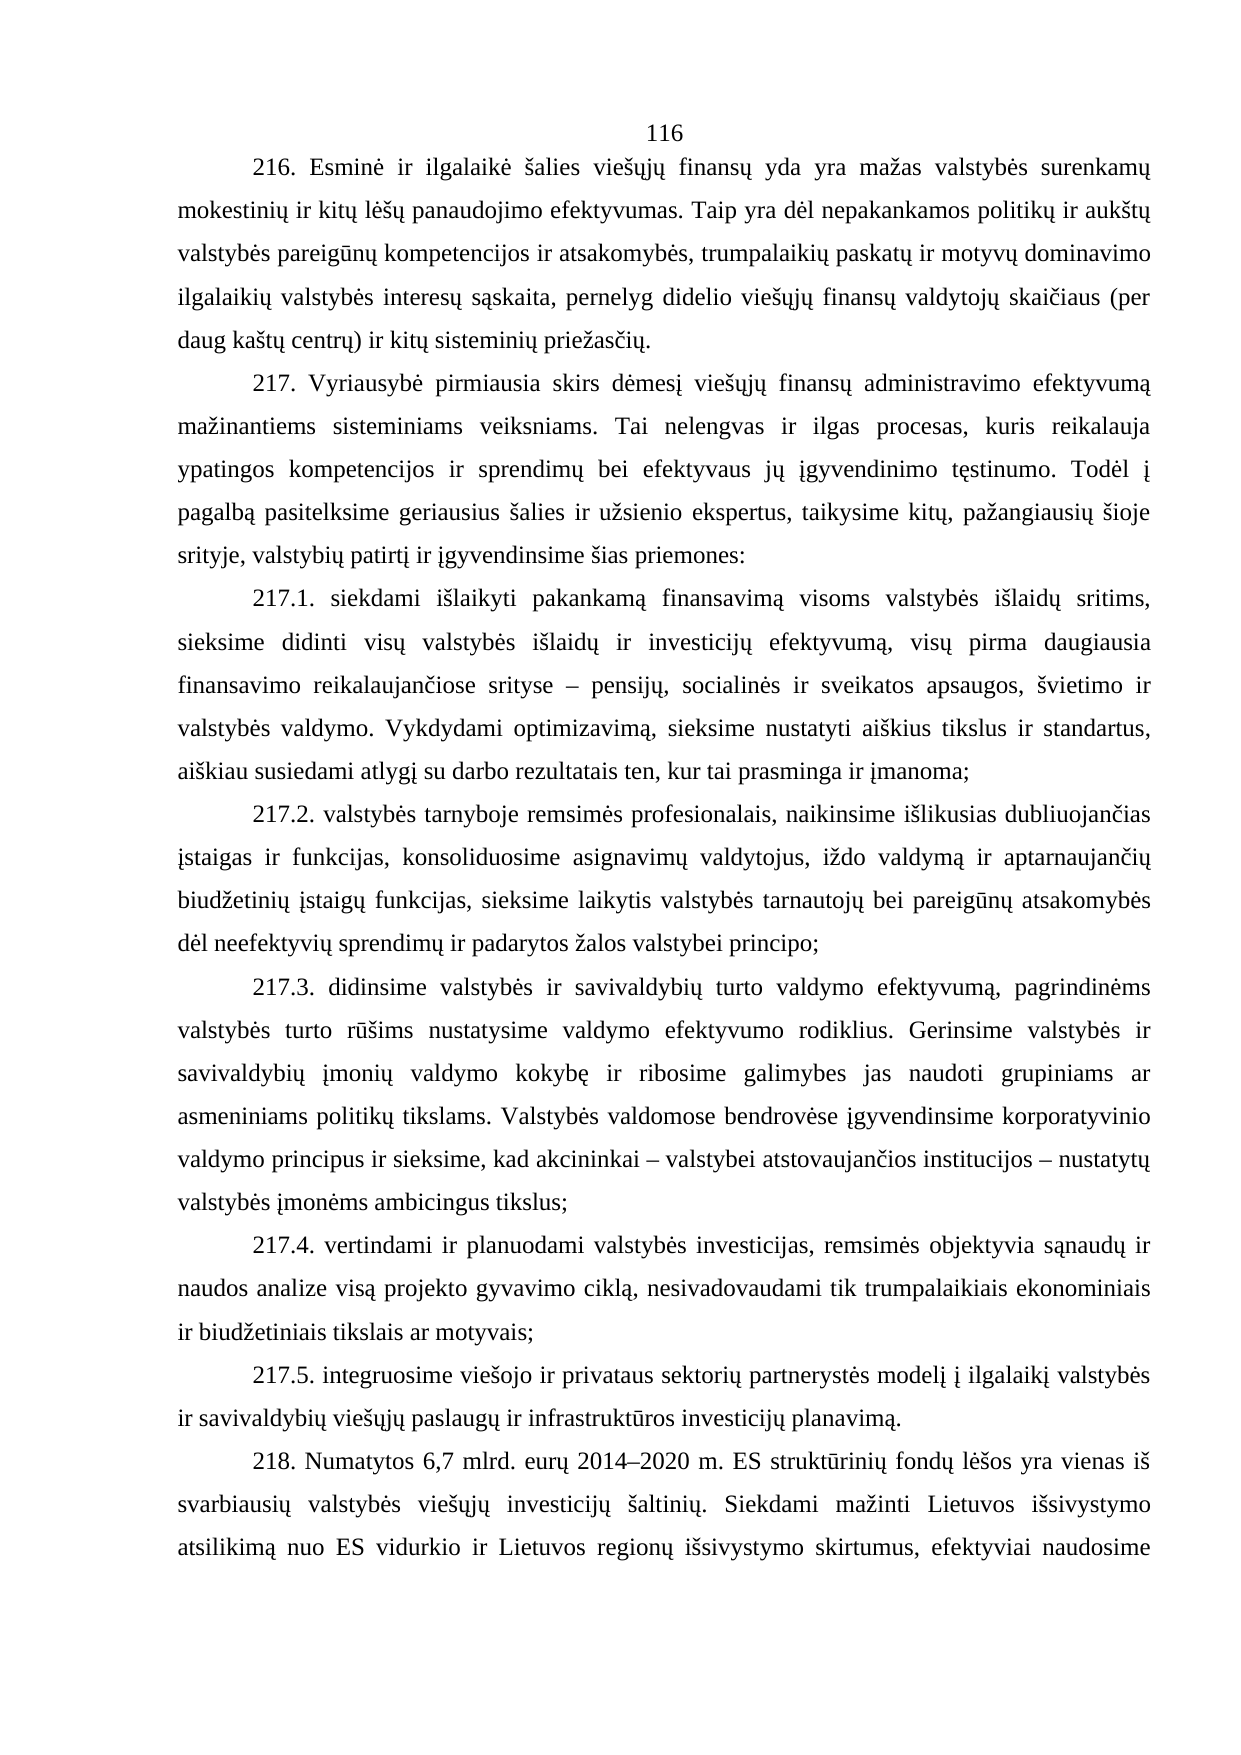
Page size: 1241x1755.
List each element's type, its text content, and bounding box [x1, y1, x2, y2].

text 217.1. siekdami išlaikyti pakankamą finansavimą visoms valstybės išlaidų sritims, sieksime didinti visų valstybės išlaidų ir investicijų efektyvumą, visų pirma daugiausia finansavimo reikalaujančiose srityse – pensijų, socialinės ir sveikatos apsaugos, švietimo ir valstybės valdymo. Vykdydami optimizavimą, sieksime nustatyti aiškius tikslus ir standartus, aiškiau susiedami atlygį su darbo rezultatais ten, kur tai prasminga ir įmanoma; [177, 583, 1152, 785]
text 216. Esminė ir ilgalaikė šalies viešųjų finansų yda yra mažas valstybės surenkamų mokestinių ir kitų lėšų panaudojimo efektyvumas. Taip yra dėl nepakankamos politikų ir aukštų valstybės pareigūnų kompetencijos ir atsakomybės, trumpalaikių paskatų ir motyvų dominavimo ilgalaikių valstybės interesų sąskaita, pernelyg didelio viešųjų finansų valdytojų skaičiaus (per daug kaštų centrų) ir kitų sisteminių priežasčių. [177, 152, 1152, 353]
text 217.5. integruosime viešojo ir privataus sektorių partnerystės modelį į ilgalaikį valstybės ir savivaldybių viešųjų paslaugų ir infrastruktūros investicijų planavimą. [177, 1360, 1152, 1432]
text 218. Numatytos 6,7 mlrd. eurų 2014–2020 m. ES struktūrinių fondų lėšos yra vienas iš svarbiausių valstybės viešųjų investicijų šaltinių. Siekdami mažinti Lietuvos išsivystymo atsilikimą nuo ES vidurkio ir Lietuvos regionų išsivystymo skirtumus, efektyviai naudosime [177, 1446, 1152, 1561]
text 217. Vyriausybė pirmiausia skirs dėmesį viešųjų finansų administravimo efektyvumą mažinantiems sisteminiams veiksniams. Tai nelengvas ir ilgas procesas, kuris reikalauja ypatingos kompetencijos ir sprendimų bei efektyvaus jų įgyvendinimo tęstinumo. Todėl į pagalbą pasitelksime geriausius šalies ir užsienio ekspertus, taikysime kitų, pažangiausių šioje srityje, valstybių patirtį ir įgyvendinsime šias priemones: [177, 368, 1152, 569]
text 217.4. vertindami ir planuodami valstybės investicijas, remsimės objektyvia sąnaudų ir naudos analize visą projekto gyvavimo ciklą, nesivadovaudami tik trumpalaikiais ekonominiais ir biudžetiniais tikslais ar motyvais; [177, 1230, 1152, 1345]
text 217.3. didinsime valstybės ir savivaldybių turto valdymo efektyvumą, pagrindinėms valstybės turto rūšims nustatysime valdymo efektyvumo rodiklius. Gerinsime valstybės ir savivaldybių įmonių valdymo kokybę ir ribosime galimybes jas naudoti grupiniams ar asmeniniams politikų tikslams. Valstybės valdomose bendrovėse įgyvendinsime korporatyvinio valdymo principus ir sieksime, kad akcininkai – valstybei atstovaujančios institucijos – nustatytų valstybės įmonėms ambicingus tikslus; [177, 972, 1152, 1216]
text 217.2. valstybės tarnyboje remsimės profesionalais, naikinsime išlikusias dubliuojančias įstaigas ir funkcijas, konsoliduosime asignavimų valdytojus, iždo valdymą ir aptarnaujančių biudžetinių įstaigų funkcijas, sieksime laikytis valstybės tarnautojų bei pareigūnų atsakomybės dėl neefektyvių sprendimų ir padarytos žalos valstybei principo; [177, 799, 1152, 957]
